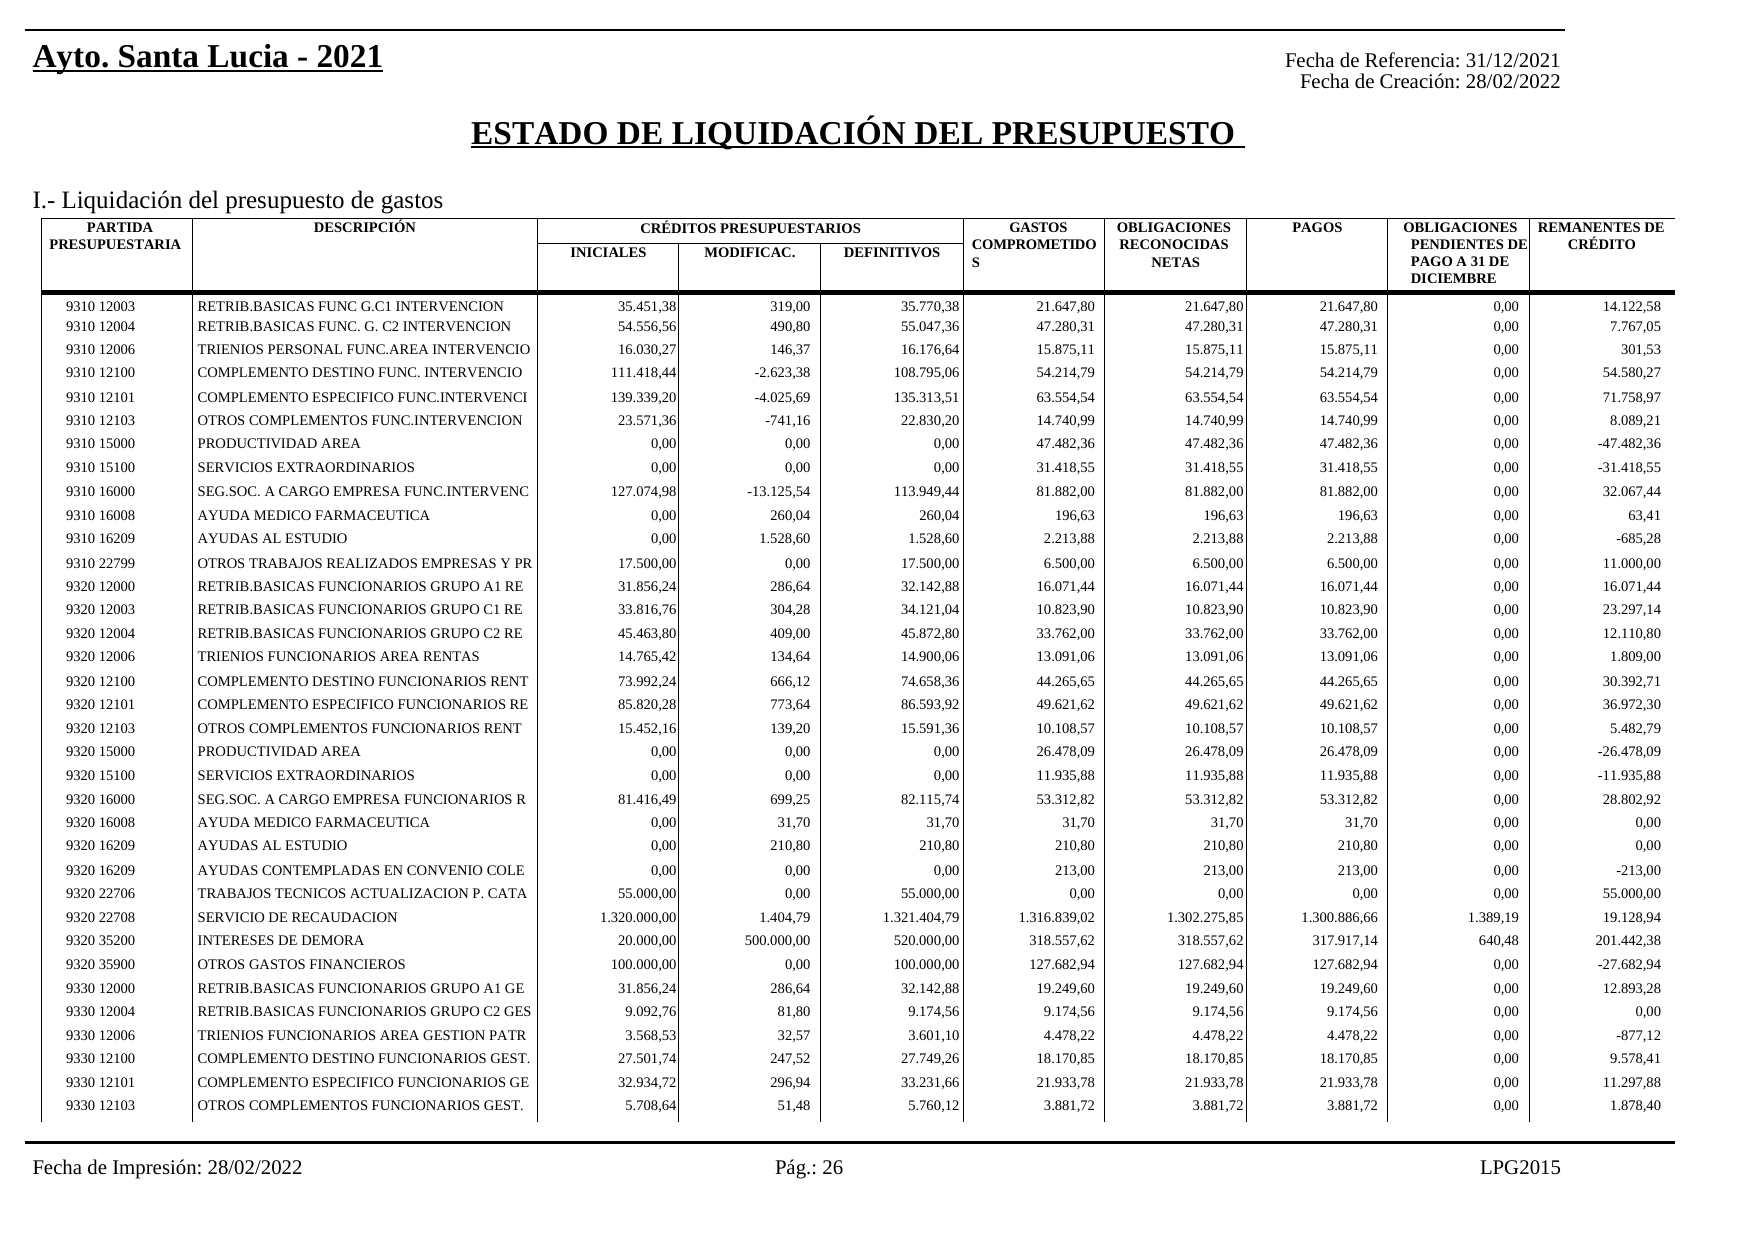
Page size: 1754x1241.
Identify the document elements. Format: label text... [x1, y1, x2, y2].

table_cell 127.074,98 [538, 479, 678, 503]
table_cell 9320 16000 [42, 787, 192, 811]
table_header OBLIGACIONES PENDIENTES DE PAGO A 31 DE DICIEMBRE [1388, 219, 1529, 290]
table_cell 1.878,40 [1530, 1094, 1675, 1122]
table_cell SERVICIOS EXTRAORDINARIOS [193, 763, 537, 787]
table_cell 10.108,57 [1105, 716, 1246, 739]
table_cell 318.557,62 [1105, 929, 1246, 952]
table_cell 8.089,21 [1530, 409, 1675, 432]
table_cell 1.320.000,00 [538, 905, 678, 928]
table_cell 0,00 [1388, 574, 1529, 597]
table_cell 44.265,65 [1105, 669, 1246, 692]
table_cell 14.740,99 [964, 409, 1104, 432]
table_cell INICIALES [538, 244, 678, 290]
table_cell 19.128,94 [1530, 905, 1675, 928]
table_cell 5.760,12 [821, 1094, 963, 1122]
table_cell 9320 35200 [42, 929, 192, 952]
table_cell 10.823,90 [1247, 598, 1387, 621]
table_cell 51,48 [679, 1094, 820, 1122]
table_cell 55.047,36 [821, 314, 963, 337]
table_cell 13.091,06 [964, 645, 1104, 668]
table_cell 26.478,09 [1105, 740, 1246, 763]
table_cell 520.000,00 [821, 929, 963, 952]
table_cell OTROS COMPLEMENTOS FUNCIONARIOS RENT [193, 716, 537, 739]
table_cell 33.762,00 [1247, 621, 1387, 645]
table_cell 9320 16209 [42, 858, 192, 881]
table_cell 0,00 [538, 811, 678, 834]
table_cell 9310 15100 [42, 456, 192, 479]
table_header REMANENTES DE CRÉDITO [1530, 219, 1675, 290]
table_cell 0,00 [1388, 456, 1529, 479]
table_cell 36.972,30 [1530, 692, 1675, 716]
table_cell 1.300.886,66 [1247, 905, 1387, 928]
table_cell 27.501,74 [538, 1046, 678, 1071]
table_cell 54.580,27 [1530, 361, 1675, 385]
table_cell 1.389,19 [1388, 905, 1529, 928]
table_cell 0,00 [1388, 1023, 1529, 1046]
table_cell 3.601,10 [821, 1023, 963, 1046]
table_cell 11.935,88 [1105, 763, 1246, 787]
table_cell 0,00 [1105, 881, 1246, 905]
table_cell 0,00 [538, 432, 678, 456]
text Fecha de Impresión: 28/02/2022 Pág.: 26 LPG2015 [32, 1156, 1674, 1179]
table_cell 13.091,06 [1247, 645, 1387, 668]
table_cell 286,64 [679, 976, 820, 999]
table_cell 9310 16000 [42, 479, 192, 503]
table_cell SERVICIOS EXTRAORDINARIOS [193, 456, 537, 479]
table_cell AYUDA MEDICO FARMACEUTICA [193, 503, 537, 526]
table_cell 9320 12101 [42, 692, 192, 716]
table_cell -47.482,36 [1530, 432, 1675, 456]
table_cell 0,00 [679, 456, 820, 479]
table_header PARTIDA PRESUPUESTARIA [42, 219, 192, 290]
table_cell 15.591,36 [821, 716, 963, 739]
table_cell 111.418,44 [538, 361, 678, 385]
table_cell 5.482,79 [1530, 716, 1675, 739]
table_cell 47.482,36 [1105, 432, 1246, 456]
table_cell 9310 12101 [42, 385, 192, 408]
table_cell 34.121,04 [821, 598, 963, 621]
table_cell 1.321.404,79 [821, 905, 963, 928]
table_cell 55.000,00 [821, 881, 963, 905]
table_cell 0,00 [1388, 881, 1529, 905]
table_cell 16.030,27 [538, 338, 678, 361]
table_cell 10.108,57 [964, 716, 1104, 739]
table_cell SEG.SOC. A CARGO EMPRESA FUNC.INTERVENC [193, 479, 537, 503]
table_cell 31.856,24 [538, 574, 678, 597]
table_cell 0,00 [1388, 740, 1529, 763]
table_cell 15.875,11 [1247, 338, 1387, 361]
table_cell 201.442,38 [1530, 929, 1675, 952]
table_cell 16.071,44 [1530, 574, 1675, 597]
table_cell 9.578,41 [1530, 1046, 1675, 1071]
table_cell 1.809,00 [1530, 645, 1675, 668]
table_cell AYUDA MEDICO FARMACEUTICA [193, 811, 537, 834]
table_cell 19.249,60 [964, 976, 1104, 999]
table_cell 47.280,31 [1247, 314, 1387, 337]
table_cell 127.682,94 [1105, 953, 1246, 976]
table_cell 27.749,26 [821, 1046, 963, 1071]
table_cell RETRIB.BASICAS FUNCIONARIOS GRUPO A1 RE [193, 574, 537, 597]
table_cell COMPLEMENTO ESPECIFICO FUNCIONARIOS GE [193, 1071, 537, 1094]
table_cell 108.795,06 [821, 361, 963, 385]
table_cell 19.249,60 [1247, 976, 1387, 999]
table_cell COMPLEMENTO DESTINO FUNCIONARIOS RENT [193, 669, 537, 692]
table_cell 31,70 [1247, 811, 1387, 834]
table_cell 16.176,64 [821, 338, 963, 361]
table_cell 9320 15100 [42, 763, 192, 787]
table_cell 113.949,44 [821, 479, 963, 503]
table_cell 0,00 [1530, 1000, 1675, 1023]
table_header PAGOS [1247, 219, 1387, 290]
table_cell 21.933,78 [1247, 1071, 1387, 1094]
table_cell 14.900,06 [821, 645, 963, 668]
table_cell 260,04 [821, 503, 963, 526]
table_cell 16.071,44 [964, 574, 1104, 597]
table_cell PRODUCTIVIDAD AREA [193, 432, 537, 456]
table_cell 0,00 [538, 503, 678, 526]
table_cell 12.110,80 [1530, 621, 1675, 645]
table_cell 73.992,24 [538, 669, 678, 692]
table_cell 47.280,31 [1105, 314, 1246, 337]
table_cell 28.802,92 [1530, 787, 1675, 811]
text Ayto. Santa Lucia - 2021 Fecha de Referencia: 31/12/2021 [32, 39, 1674, 75]
table_cell 0,00 [538, 456, 678, 479]
table_cell 0,00 [679, 551, 820, 574]
table_cell 699,25 [679, 787, 820, 811]
table_cell 9.092,76 [538, 1000, 678, 1023]
table_cell 9.174,56 [1247, 1000, 1387, 1023]
table_cell 19.249,60 [1105, 976, 1246, 999]
table_cell 21.647,80 [1247, 295, 1387, 314]
table_cell 9310 22799 [42, 551, 192, 574]
table_cell 773,64 [679, 692, 820, 716]
table_cell 0,00 [1388, 432, 1529, 456]
table_cell -31.418,55 [1530, 456, 1675, 479]
table_cell 139,20 [679, 716, 820, 739]
table_cell 47.280,31 [964, 314, 1104, 337]
table_cell 210,80 [1105, 834, 1246, 857]
table_cell 9310 12103 [42, 409, 192, 432]
table_cell RETRIB.BASICAS FUNCIONARIOS GRUPO C1 RE [193, 598, 537, 621]
table_cell 0,00 [1388, 1000, 1529, 1023]
table_cell 21.647,80 [1105, 295, 1246, 314]
table_cell AYUDAS CONTEMPLADAS EN CONVENIO COLE [193, 858, 537, 881]
table_cell 71.758,97 [1530, 385, 1675, 408]
table_cell 33.762,00 [1105, 621, 1246, 645]
table_cell -877,12 [1530, 1023, 1675, 1046]
table_cell 0,00 [1388, 1071, 1529, 1094]
table_cell 0,00 [1388, 763, 1529, 787]
table_cell 6.500,00 [964, 551, 1104, 574]
table_cell 0,00 [1388, 669, 1529, 692]
table_cell SERVICIO DE RECAUDACION [193, 905, 537, 928]
table_cell 32.142,88 [821, 976, 963, 999]
table_cell 3.568,53 [538, 1023, 678, 1046]
table_cell 54.214,79 [1105, 361, 1246, 385]
table_cell 135.313,51 [821, 385, 963, 408]
table_cell 146,37 [679, 338, 820, 361]
table_cell 0,00 [1388, 361, 1529, 385]
table_cell 53.312,82 [964, 787, 1104, 811]
table_cell 0,00 [1530, 834, 1675, 857]
table_cell 9330 12004 [42, 1000, 192, 1023]
table_cell 49.621,62 [1247, 692, 1387, 716]
table_cell 82.115,74 [821, 787, 963, 811]
table_cell 247,52 [679, 1046, 820, 1071]
table_cell 32.067,44 [1530, 479, 1675, 503]
table_cell 9330 12101 [42, 1071, 192, 1094]
table_cell 47.482,36 [1247, 432, 1387, 456]
table_cell 3.881,72 [1247, 1094, 1387, 1122]
table_cell 9320 12003 [42, 598, 192, 621]
table_cell 213,00 [964, 858, 1104, 881]
table_cell 9320 12100 [42, 669, 192, 692]
table_cell 0,00 [1388, 295, 1529, 314]
table_cell 0,00 [1388, 1094, 1529, 1122]
table_cell OTROS TRABAJOS REALIZADOS EMPRESAS Y PR [193, 551, 537, 574]
table_cell 0,00 [1388, 976, 1529, 999]
table_cell 210,80 [964, 834, 1104, 857]
table_cell -11.935,88 [1530, 763, 1675, 787]
table_cell 86.593,92 [821, 692, 963, 716]
table_cell 0,00 [679, 953, 820, 976]
table_cell 0,00 [1388, 692, 1529, 716]
table_cell 666,12 [679, 669, 820, 692]
table_cell 49.621,62 [1105, 692, 1246, 716]
table_cell 1.302.275,85 [1105, 905, 1246, 928]
table_cell 213,00 [1105, 858, 1246, 881]
table_cell COMPLEMENTO DESTINO FUNCIONARIOS GEST. [193, 1046, 537, 1071]
table_cell 49.621,62 [964, 692, 1104, 716]
table_cell 35.770,38 [821, 295, 963, 314]
table_cell -4.025,69 [679, 385, 820, 408]
table_cell 21.933,78 [964, 1071, 1104, 1094]
table_cell 0,00 [679, 858, 820, 881]
table_cell 9310 12006 [42, 338, 192, 361]
table_cell 16.071,44 [1247, 574, 1387, 597]
table_cell 0,00 [1388, 1046, 1529, 1071]
table_cell 23.571,36 [538, 409, 678, 432]
table_cell 11.000,00 [1530, 551, 1675, 574]
table_cell 26.478,09 [1247, 740, 1387, 763]
table_cell 301,53 [1530, 338, 1675, 361]
table_cell 0,00 [821, 456, 963, 479]
table_cell 304,28 [679, 598, 820, 621]
table_cell 35.451,38 [538, 295, 678, 314]
table_cell 9310 12100 [42, 361, 192, 385]
table_cell 210,80 [821, 834, 963, 857]
table_cell 0,00 [1388, 314, 1529, 337]
table_cell 2.213,88 [1247, 526, 1387, 551]
table_cell AYUDAS AL ESTUDIO [193, 526, 537, 551]
table_cell -26.478,09 [1530, 740, 1675, 763]
table_cell 10.108,57 [1247, 716, 1387, 739]
table_cell TRIENIOS FUNCIONARIOS AREA RENTAS [193, 645, 537, 668]
table_cell 0,00 [1388, 834, 1529, 857]
table_cell 319,00 [679, 295, 820, 314]
table_cell TRABAJOS TECNICOS ACTUALIZACION P. CATA [193, 881, 537, 905]
table_cell 3.881,72 [964, 1094, 1104, 1122]
table_cell 9310 12003 [42, 295, 192, 314]
table_cell 23.297,14 [1530, 598, 1675, 621]
table_cell 9.174,56 [821, 1000, 963, 1023]
table_cell 9330 12006 [42, 1023, 192, 1046]
table_cell 32.934,72 [538, 1071, 678, 1094]
table_cell 9320 22708 [42, 905, 192, 928]
table_cell 3.881,72 [1105, 1094, 1246, 1122]
table_cell 0,00 [821, 763, 963, 787]
table_cell 15.875,11 [1105, 338, 1246, 361]
table_cell OTROS COMPLEMENTOS FUNCIONARIOS GEST. [193, 1094, 537, 1122]
table_cell RETRIB.BASICAS FUNC G.C1 INTERVENCION [193, 295, 537, 314]
table_cell 12.893,28 [1530, 976, 1675, 999]
table_cell 0,00 [1388, 385, 1529, 408]
table_cell 0,00 [538, 763, 678, 787]
table_cell 81.416,49 [538, 787, 678, 811]
table_cell TRIENIOS PERSONAL FUNC.AREA INTERVENCIO [193, 338, 537, 361]
table_cell 0,00 [1247, 881, 1387, 905]
table_cell 9320 22706 [42, 881, 192, 905]
table_cell 17.500,00 [538, 551, 678, 574]
table_cell 9320 12103 [42, 716, 192, 739]
table_cell 32.142,88 [821, 574, 963, 597]
table_cell 21.933,78 [1105, 1071, 1246, 1094]
table_cell -2.623,38 [679, 361, 820, 385]
table_cell 0,00 [538, 740, 678, 763]
table_cell 139.339,20 [538, 385, 678, 408]
table_cell 63.554,54 [1247, 385, 1387, 408]
table_cell 81,80 [679, 1000, 820, 1023]
table_cell 63.554,54 [1105, 385, 1246, 408]
table_cell 11.935,88 [1247, 763, 1387, 787]
table_cell 9320 16209 [42, 834, 192, 857]
table_cell 10.823,90 [964, 598, 1104, 621]
table_cell 4.478,22 [1105, 1023, 1246, 1046]
table_cell 9310 16008 [42, 503, 192, 526]
text ESTADO DE LIQUIDACIÓN DEL PRESUPUESTO [32, 113, 1674, 152]
table_cell 6.500,00 [1247, 551, 1387, 574]
table_cell 9320 12000 [42, 574, 192, 597]
table_cell 640,48 [1388, 929, 1529, 952]
table_cell OTROS COMPLEMENTOS FUNC.INTERVENCION [193, 409, 537, 432]
table_cell 4.478,22 [964, 1023, 1104, 1046]
table_cell 26.478,09 [964, 740, 1104, 763]
table_cell OTROS GASTOS FINANCIEROS [193, 953, 537, 976]
table_cell 0,00 [1388, 338, 1529, 361]
table_cell 13.091,06 [1105, 645, 1246, 668]
table_cell 53.312,82 [1105, 787, 1246, 811]
table_cell 53.312,82 [1247, 787, 1387, 811]
table_cell 0,00 [821, 432, 963, 456]
table_cell 286,64 [679, 574, 820, 597]
text I.- Liquidación del presupuesto de gastos [32, 187, 1674, 214]
table_cell 318.557,62 [964, 929, 1104, 952]
table_cell -27.682,94 [1530, 953, 1675, 976]
table_cell COMPLEMENTO ESPECIFICO FUNCIONARIOS RE [193, 692, 537, 716]
table_header CRÉDITOS PRESUPUESTARIOS [538, 219, 963, 242]
table_cell 31.418,55 [1247, 456, 1387, 479]
table_cell 0,00 [1388, 716, 1529, 739]
table_cell 0,00 [538, 834, 678, 857]
table_cell RETRIB.BASICAS FUNCIONARIOS GRUPO C2 RE [193, 621, 537, 645]
table_cell 55.000,00 [1530, 881, 1675, 905]
table_cell 16.071,44 [1105, 574, 1246, 597]
table_cell 18.170,85 [964, 1046, 1104, 1071]
table_cell 2.213,88 [964, 526, 1104, 551]
table_cell 0,00 [1388, 787, 1529, 811]
table_cell 0,00 [1388, 953, 1529, 976]
text Fecha de Creación: 28/02/2022 [1300, 75, 1674, 91]
table_cell COMPLEMENTO DESTINO FUNC. INTERVENCIO [193, 361, 537, 385]
table_cell 31,70 [964, 811, 1104, 834]
table_cell 196,63 [964, 503, 1104, 526]
table_cell -13.125,54 [679, 479, 820, 503]
table_cell 15.875,11 [964, 338, 1104, 361]
table_cell 9320 12006 [42, 645, 192, 668]
table_cell 44.265,65 [964, 669, 1104, 692]
table_cell 31,70 [679, 811, 820, 834]
table_cell 5.708,64 [538, 1094, 678, 1122]
table_cell 11.297,88 [1530, 1071, 1675, 1094]
table_cell 196,63 [1105, 503, 1246, 526]
table_cell 47.482,36 [964, 432, 1104, 456]
table_cell 9320 12004 [42, 621, 192, 645]
table_cell MODIFICAC. [679, 244, 820, 290]
table_cell 9330 12000 [42, 976, 192, 999]
table_cell 85.820,28 [538, 692, 678, 716]
table_cell 296,94 [679, 1071, 820, 1094]
table_cell 0,00 [679, 763, 820, 787]
table_cell 134,64 [679, 645, 820, 668]
table_cell 63.554,54 [964, 385, 1104, 408]
table_cell RETRIB.BASICAS FUNCIONARIOS GRUPO A1 GE [193, 976, 537, 999]
table_cell 45.872,80 [821, 621, 963, 645]
table_cell 0,00 [1388, 621, 1529, 645]
table_cell -213,00 [1530, 858, 1675, 881]
table_cell 30.392,71 [1530, 669, 1675, 692]
table_cell INTERESES DE DEMORA [193, 929, 537, 952]
table_cell 14.740,99 [1247, 409, 1387, 432]
table_cell 0,00 [679, 432, 820, 456]
table_cell AYUDAS AL ESTUDIO [193, 834, 537, 857]
table_cell 14.765,42 [538, 645, 678, 668]
table_cell 33.231,66 [821, 1071, 963, 1094]
table_cell 20.000,00 [538, 929, 678, 952]
table_cell 0,00 [1388, 811, 1529, 834]
table_cell 317.917,14 [1247, 929, 1387, 952]
table_cell 44.265,65 [1247, 669, 1387, 692]
table_header GASTOS COMPROMETIDOS [964, 219, 1104, 290]
table_cell 81.882,00 [1247, 479, 1387, 503]
table_header OBLIGACIONES RECONOCIDAS NETAS [1105, 219, 1246, 290]
table_cell 0,00 [1530, 811, 1675, 834]
table_cell 45.463,80 [538, 621, 678, 645]
table_cell 54.214,79 [1247, 361, 1387, 385]
table_cell 1.528,60 [821, 526, 963, 551]
table_cell 4.478,22 [1247, 1023, 1387, 1046]
table_cell 9310 15000 [42, 432, 192, 456]
table_cell 0,00 [538, 526, 678, 551]
table_cell 10.823,90 [1105, 598, 1246, 621]
table_cell 54.214,79 [964, 361, 1104, 385]
table_cell 31.418,55 [1105, 456, 1246, 479]
table_cell 63,41 [1530, 503, 1675, 526]
table_cell 9320 15000 [42, 740, 192, 763]
table_cell 0,00 [1388, 503, 1529, 526]
table_cell 100.000,00 [538, 953, 678, 976]
table_header DESCRIPCIÓN [193, 219, 537, 290]
table_cell 1.528,60 [679, 526, 820, 551]
table_cell RETRIB.BASICAS FUNC. G. C2 INTERVENCION [193, 314, 537, 337]
table_cell 22.830,20 [821, 409, 963, 432]
table_cell 33.816,76 [538, 598, 678, 621]
table_cell COMPLEMENTO ESPECIFICO FUNC.INTERVENCI [193, 385, 537, 408]
table_cell 81.882,00 [964, 479, 1104, 503]
table_cell 9320 35900 [42, 953, 192, 976]
table_cell 0,00 [679, 740, 820, 763]
table_cell 0,00 [1388, 526, 1529, 551]
table_cell 127.682,94 [1247, 953, 1387, 976]
table_cell 9330 12103 [42, 1094, 192, 1122]
table_cell 31,70 [821, 811, 963, 834]
table_cell 17.500,00 [821, 551, 963, 574]
table_cell 55.000,00 [538, 881, 678, 905]
table_cell 9330 12100 [42, 1046, 192, 1071]
table_cell 74.658,36 [821, 669, 963, 692]
table_cell 11.935,88 [964, 763, 1104, 787]
table_cell 0,00 [1388, 551, 1529, 574]
table_cell 9310 12004 [42, 314, 192, 337]
table_cell 18.170,85 [1247, 1046, 1387, 1071]
table_cell 81.882,00 [1105, 479, 1246, 503]
table_cell -685,28 [1530, 526, 1675, 551]
table_cell PRODUCTIVIDAD AREA [193, 740, 537, 763]
table_cell 31.856,24 [538, 976, 678, 999]
table_cell 500.000,00 [679, 929, 820, 952]
table_cell 1.404,79 [679, 905, 820, 928]
table_cell 196,63 [1247, 503, 1387, 526]
table_cell 6.500,00 [1105, 551, 1246, 574]
table_cell -741,16 [679, 409, 820, 432]
table_cell 1.316.839,02 [964, 905, 1104, 928]
table_cell RETRIB.BASICAS FUNCIONARIOS GRUPO C2 GES [193, 1000, 537, 1023]
table_cell SEG.SOC. A CARGO EMPRESA FUNCIONARIOS R [193, 787, 537, 811]
table_cell 21.647,80 [964, 295, 1104, 314]
table_cell 15.452,16 [538, 716, 678, 739]
table_cell 210,80 [1247, 834, 1387, 857]
table_cell 0,00 [821, 858, 963, 881]
table_cell 2.213,88 [1105, 526, 1246, 551]
table_cell 14.740,99 [1105, 409, 1246, 432]
table_cell 9320 16008 [42, 811, 192, 834]
table_cell 213,00 [1247, 858, 1387, 881]
table_cell 100.000,00 [821, 953, 963, 976]
table_cell 490,80 [679, 314, 820, 337]
table_cell 31,70 [1105, 811, 1246, 834]
table_cell 14.122,58 [1530, 295, 1675, 314]
table_cell 0,00 [1388, 409, 1529, 432]
table_cell 31.418,55 [964, 456, 1104, 479]
table_cell DEFINITIVOS [821, 244, 963, 290]
table_cell TRIENIOS FUNCIONARIOS AREA GESTION PATR [193, 1023, 537, 1046]
table_cell 18.170,85 [1105, 1046, 1246, 1071]
table_cell 260,04 [679, 503, 820, 526]
table_cell 0,00 [538, 858, 678, 881]
table_cell 0,00 [1388, 645, 1529, 668]
table_cell 0,00 [1388, 598, 1529, 621]
table_cell 32,57 [679, 1023, 820, 1046]
table_cell 0,00 [964, 881, 1104, 905]
table_cell 0,00 [821, 740, 963, 763]
table_cell 7.767,05 [1530, 314, 1675, 337]
table_cell 9.174,56 [1105, 1000, 1246, 1023]
table_cell 409,00 [679, 621, 820, 645]
table_cell 33.762,00 [964, 621, 1104, 645]
table_cell 9.174,56 [964, 1000, 1104, 1023]
table_cell 127.682,94 [964, 953, 1104, 976]
table_cell 54.556,56 [538, 314, 678, 337]
table_cell 0,00 [1388, 858, 1529, 881]
table_cell 0,00 [1388, 479, 1529, 503]
table_cell 0,00 [679, 881, 820, 905]
table_cell 9310 16209 [42, 526, 192, 551]
table_cell 210,80 [679, 834, 820, 857]
